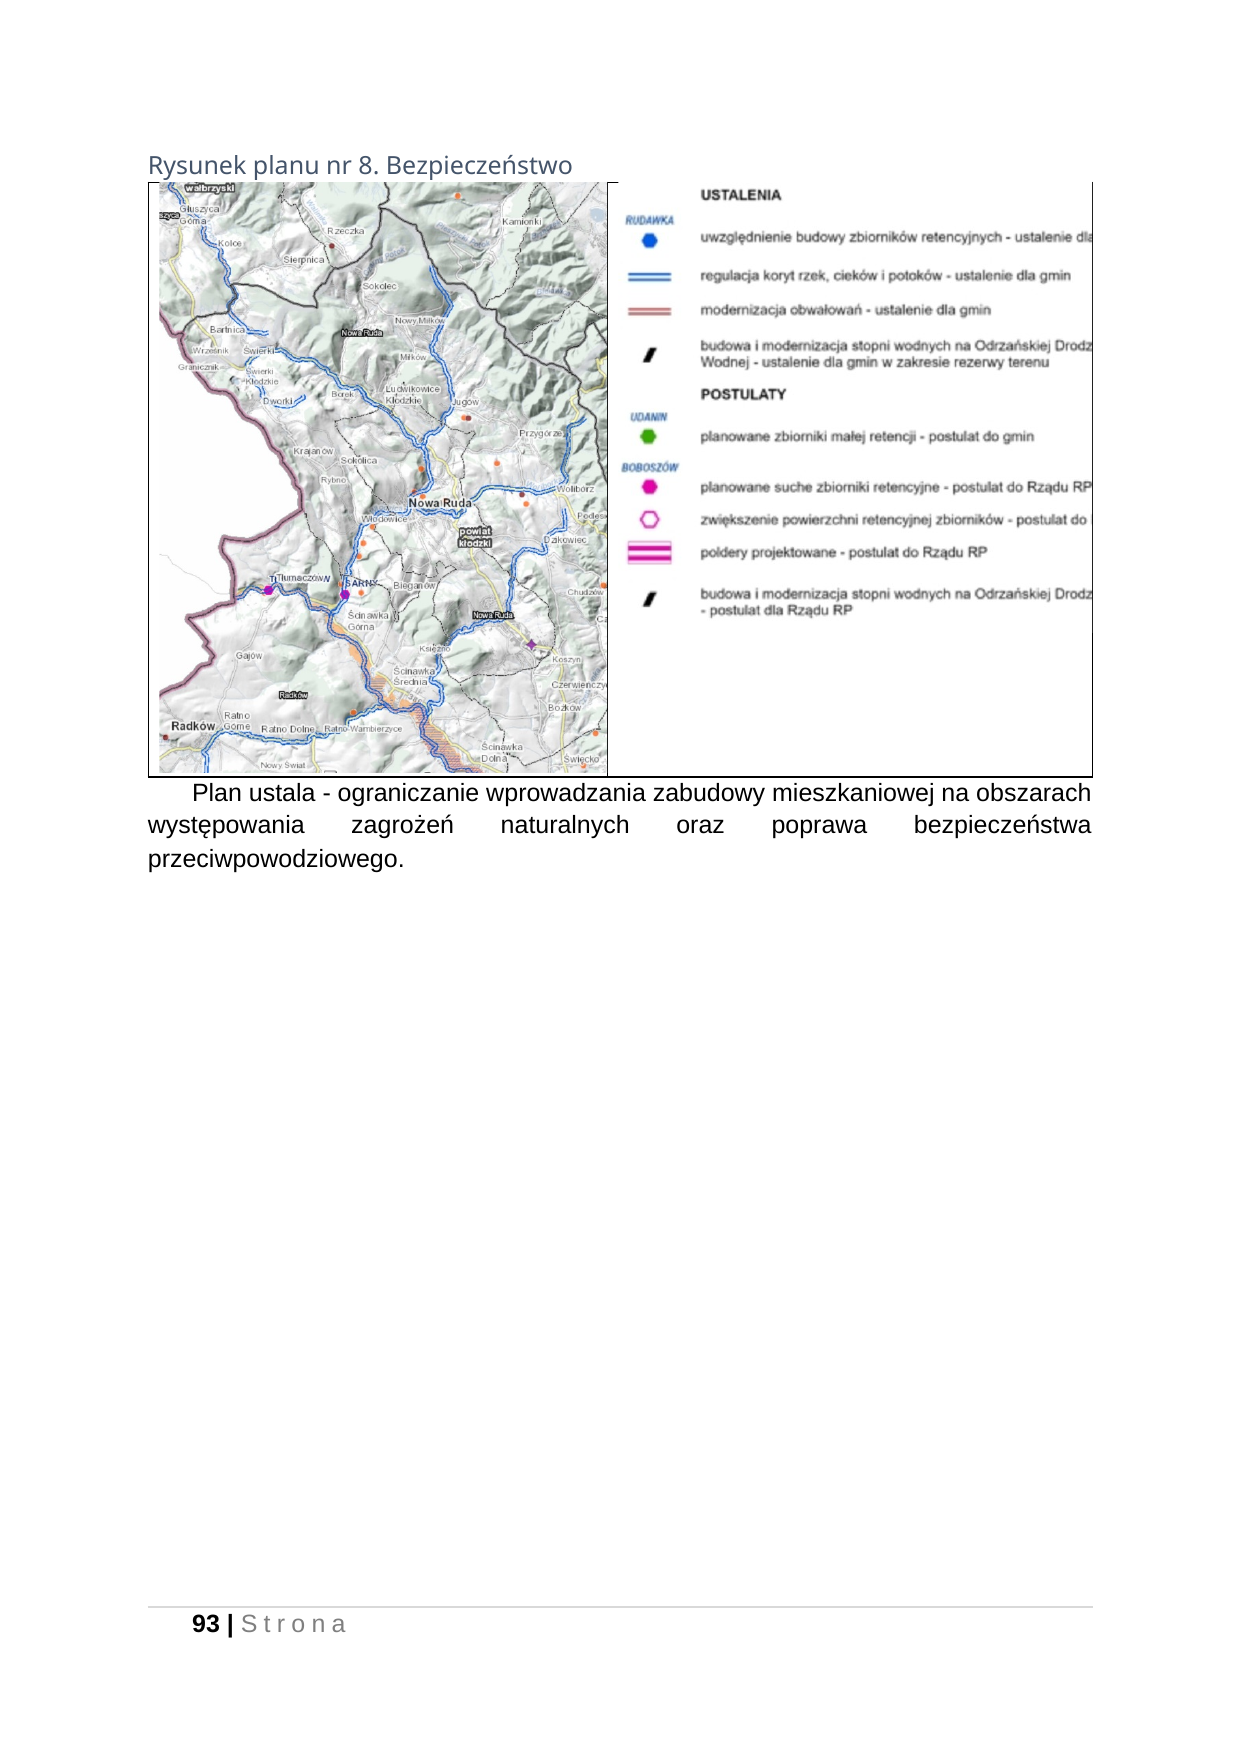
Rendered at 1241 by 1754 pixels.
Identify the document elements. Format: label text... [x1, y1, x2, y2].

table_header [149, 183, 607, 776]
table_header [608, 183, 1092, 776]
text Plan ustala - ograniczanie wprowadzania zabudowy mieszkaniowej na obszarach występowania zagrożeń naturalnych oraz poprawa bezpieczeństwa przeciwpowodziowego. [148, 778, 1093, 872]
subtitle Rysunek planu nr 8. Bezpieczeństwo [148, 148, 1093, 182]
